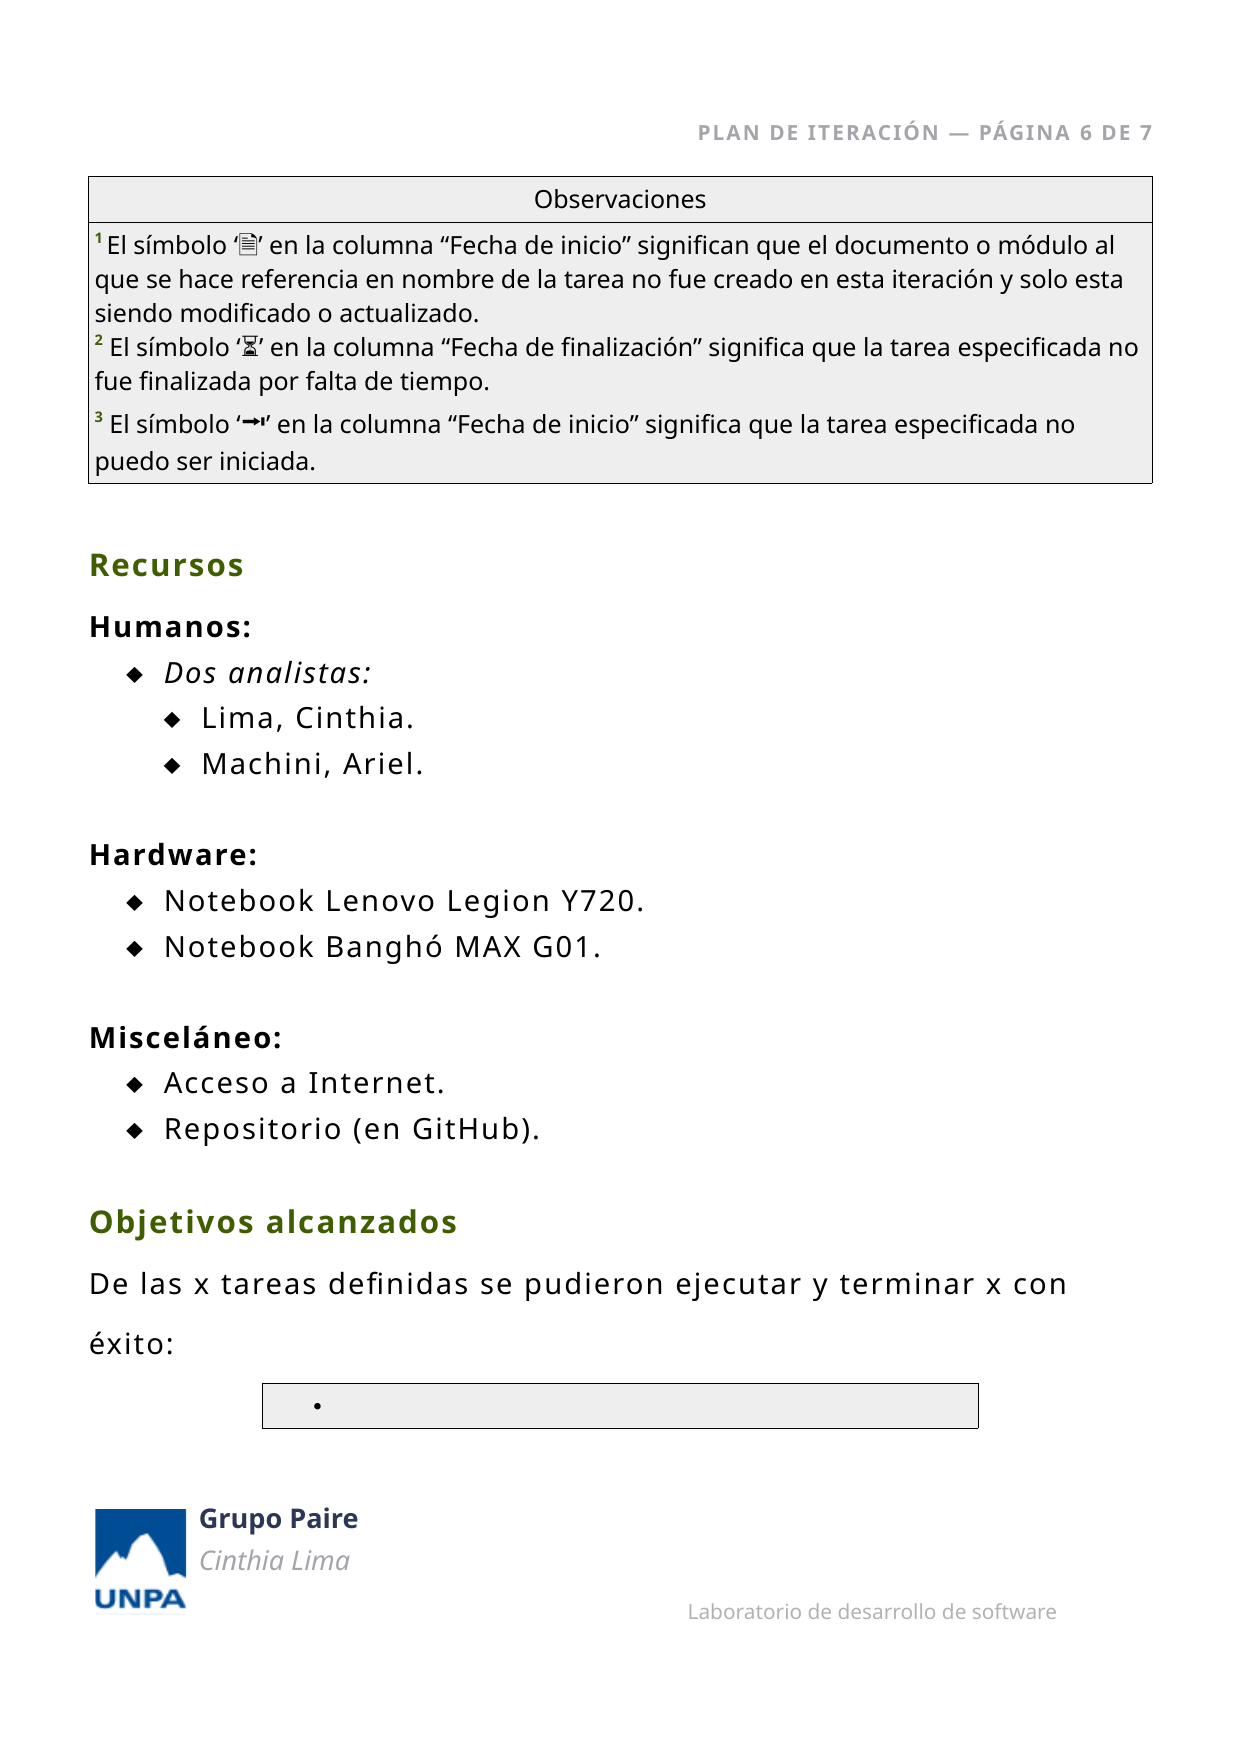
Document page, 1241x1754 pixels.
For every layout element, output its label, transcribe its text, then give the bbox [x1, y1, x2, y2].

text Hardware: [88, 834, 1152, 874]
table_cell 1 El símbolo ‘🗎’ en la columna “Fecha de inicio” significan que el documento o módulo al que se hace referencia en nombre de la tarea no fue creado en esta iteración y solo esta siendo modificado o actualizado. 2 El símbolo ‘⏳’ en la columna “Fecha de finalización” significa que la tarea especificada no fue finalizada por falta de tiempo. 3 El símbolo ‘⭲’ en la columna “Fecha de inicio” significa que la tarea especificada no puedo ser iniciada. [89, 223, 1152, 483]
table_cell Observaciones [89, 177, 1152, 222]
list Notebook Banghó MAX G01. [126, 926, 1152, 966]
text Misceláneo: [88, 1017, 1152, 1057]
table_header [263, 1384, 978, 1428]
list Acceso a Internet. [126, 1063, 1152, 1102]
list Lima, Cinthia. [163, 698, 1152, 737]
list Repositorio (en GitHub). [126, 1108, 1152, 1148]
text Recursos [88, 543, 1152, 585]
list Machini, Ariel. [163, 743, 1152, 783]
list Dos analistas: [126, 652, 1152, 692]
picture [95, 1509, 187, 1615]
list Notebook Lenovo Legion Y720. [126, 880, 1152, 920]
text Objetivos alcanzados [88, 1199, 1152, 1242]
text De las x tareas definidas se pudieron ejecutar y terminar x con éxito: [88, 1263, 1152, 1363]
text Humanos: [88, 606, 1152, 646]
